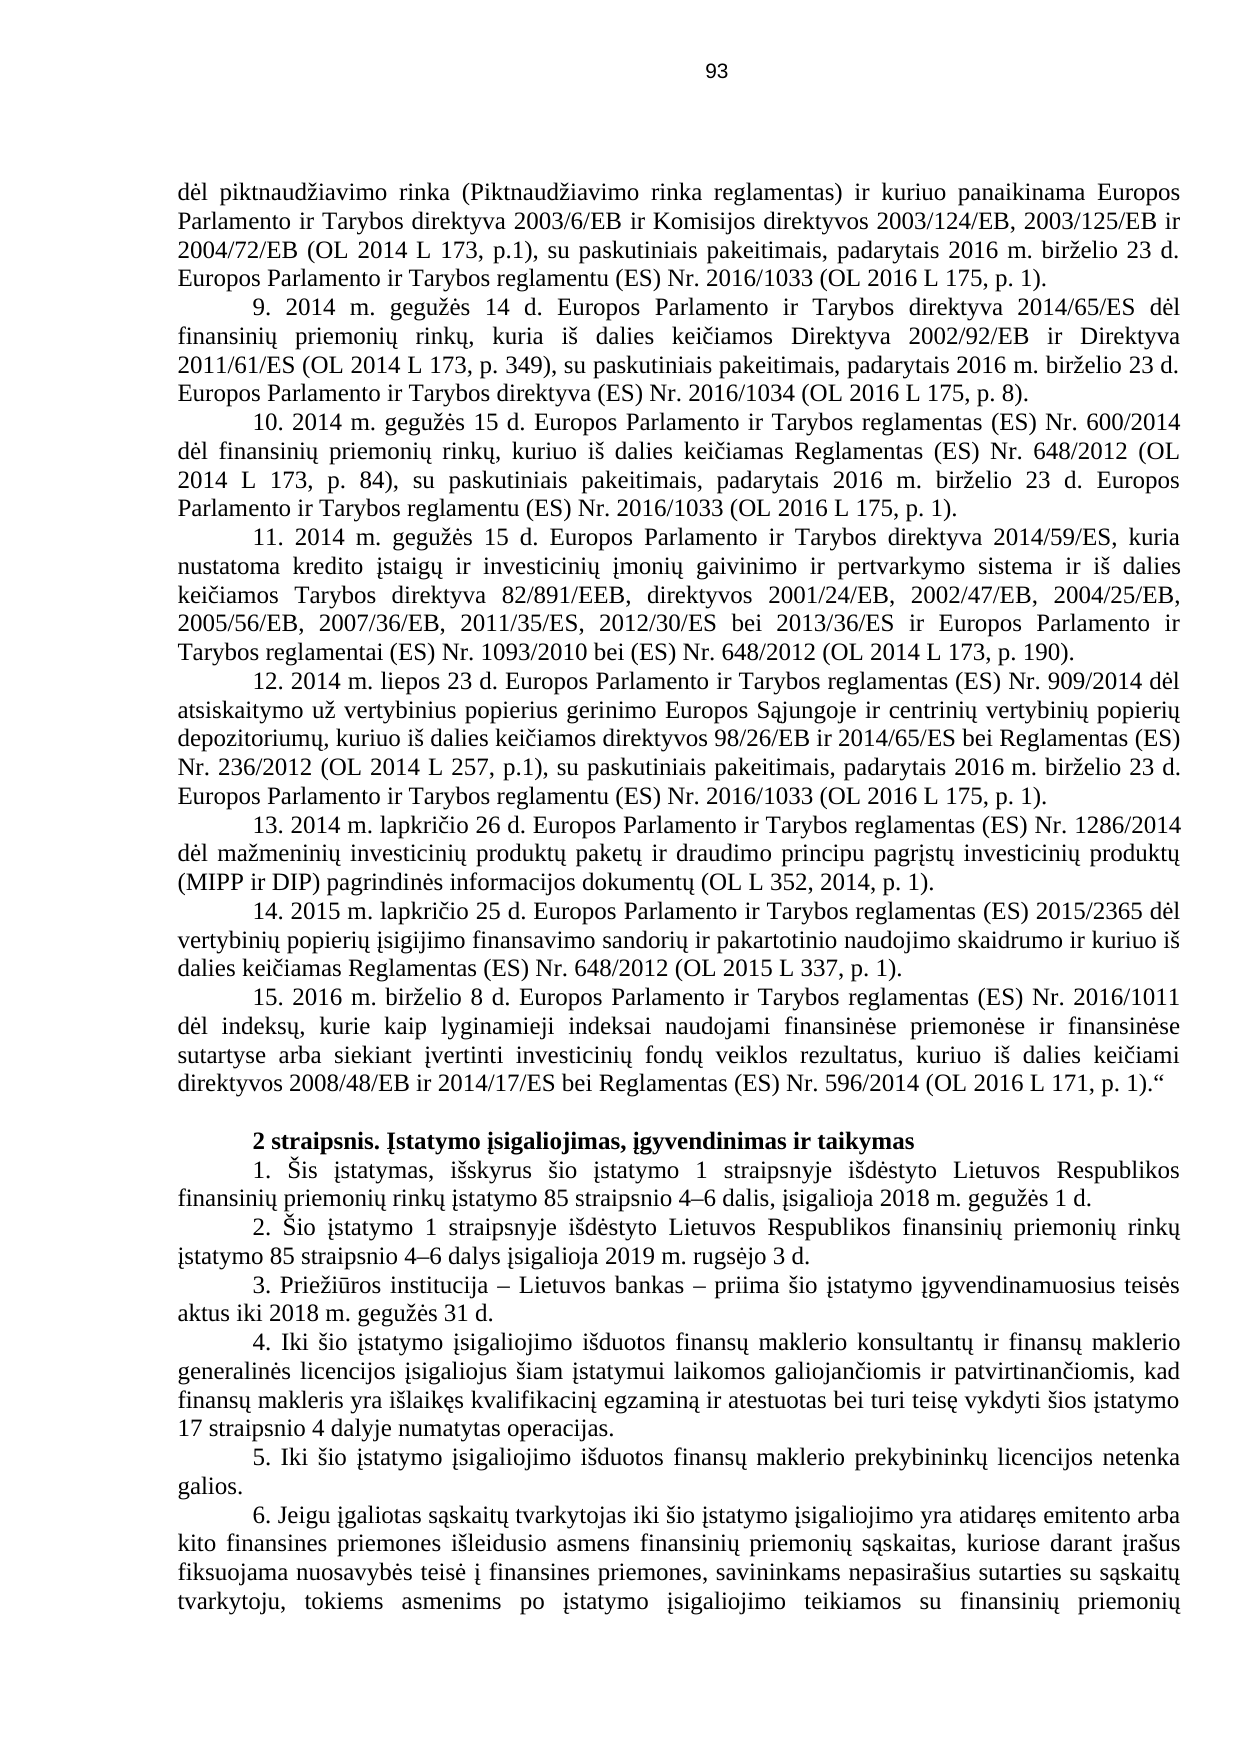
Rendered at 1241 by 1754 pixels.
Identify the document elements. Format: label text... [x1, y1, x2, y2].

text 2. Šio įstatymo 1 straipsnyje išdėstyto Lietuvos Respublikos finansinių priemonių rinkų įstatymo 85 straipsnio 4–6 dalys įsigalioja 2019 m. rugsėjo 3 d. [177, 1212, 1181, 1270]
text 1. Šis įstatymas, išskyrus šio įstatymo 1 straipsnyje išdėstyto Lietuvos Respublikos finansinių priemonių rinkų įstatymo 85 straipsnio 4–6 dalis, įsigalioja 2018 m. gegužės 1 d. [177, 1155, 1181, 1212]
text 2 straipsnis. Įstatymo įsigaliojimas, įgyvendinimas ir taikymas [177, 1126, 1181, 1155]
text 9. 2014 m. gegužės 14 d. Europos Parlamento ir Tarybos direktyva 2014/65/ES dėl finansinių priemonių rinkų, kuria iš dalies keičiamos Direktyva 2002/92/EB ir Direktyva 2011/61/ES (OL 2014 L 173, p. 349), su paskutiniais pakeitimais, padarytais 2016 m. birželio 23 d. Europos Parlamento ir Tarybos direktyva (ES) Nr. 2016/1034 (OL 2016 L 175, p. 8). [177, 292, 1181, 407]
text 12. 2014 m. liepos 23 d. Europos Parlamento ir Tarybos reglamentas (ES) Nr. 909/2014 dėl atsiskaitymo už vertybinius popierius gerinimo Europos Sąjungoje ir centrinių vertybinių popierių depozitoriumų, kuriuo iš dalies keičiamos direktyvos 98/26/EB ir 2014/65/ES bei Reglamentas (ES) Nr. 236/2012 (OL 2014 L 257, p.1), su paskutiniais pakeitimais, padarytais 2016 m. birželio 23 d. Europos Parlamento ir Tarybos reglamentu (ES) Nr. 2016/1033 (OL 2016 L 175, p. 1). [177, 666, 1181, 810]
text 6. Jeigu įgaliotas sąskaitų tvarkytojas iki šio įstatymo įsigaliojimo yra atidaręs emitento arba kito finansines priemones išleidusio asmens finansinių priemonių sąskaitas, kuriose darant įrašus fiksuojama nuosavybės teisė į finansines priemones, savininkams nepasirašius sutarties su sąskaitų tvarkytoju, tokiems asmenims po įstatymo įsigaliojimo teikiamos su finansinių priemonių [177, 1500, 1181, 1615]
text 11. 2014 m. gegužės 15 d. Europos Parlamento ir Tarybos direktyva 2014/59/ES, kuria nustatoma kredito įstaigų ir investicinių įmonių gaivinimo ir pertvarkymo sistema ir iš dalies keičiamos Tarybos direktyva 82/891/EEB, direktyvos 2001/24/EB, 2002/47/EB, 2004/25/EB, 2005/56/EB, 2007/36/EB, 2011/35/ES, 2012/30/ES bei 2013/36/ES ir Europos Parlamento ir Tarybos reglamentai (ES) Nr. 1093/2010 bei (ES) Nr. 648/2012 (OL 2014 L 173, p. 190). [177, 522, 1181, 666]
text 13. 2014 m. lapkričio 26 d. Europos Parlamento ir Tarybos reglamentas (ES) Nr. 1286/2014 dėl mažmeninių investicinių produktų paketų ir draudimo principu pagrįstų investicinių produktų (MIPP ir DIP) pagrindinės informacijos dokumentų (OL L 352, 2014, p. 1). [177, 810, 1181, 896]
text 10. 2014 m. gegužės 15 d. Europos Parlamento ir Tarybos reglamentas (ES) Nr. 600/2014 dėl finansinių priemonių rinkų, kuriuo iš dalies keičiamas Reglamentas (ES) Nr. 648/2012 (OL 2014 L 173, p. 84), su paskutiniais pakeitimais, padarytais 2016 m. birželio 23 d. Europos Parlamento ir Tarybos reglamentu (ES) Nr. 2016/1033 (OL 2016 L 175, p. 1). [177, 407, 1181, 522]
text 15. 2016 m. birželio 8 d. Europos Parlamento ir Tarybos reglamentas (ES) Nr. 2016/1011 dėl indeksų, kurie kaip lyginamieji indeksai naudojami finansinėse priemonėse ir finansinėse sutartyse arba siekiant įvertinti investicinių fondų veiklos rezultatus, kuriuo iš dalies keičiami direktyvos 2008/48/EB ir 2014/17/ES bei Reglamentas (ES) Nr. 596/2014 (OL 2016 L 171, p. 1).“ [177, 982, 1181, 1097]
text 14. 2015 m. lapkričio 25 d. Europos Parlamento ir Tarybos reglamentas (ES) 2015/2365 dėl vertybinių popierių įsigijimo finansavimo sandorių ir pakartotinio naudojimo skaidrumo ir kuriuo iš dalies keičiamas Reglamentas (ES) Nr. 648/2012 (OL 2015 L 337, p. 1). [177, 896, 1181, 982]
text dėl piktnaudžiavimo rinka (Piktnaudžiavimo rinka reglamentas) ir kuriuo panaikinama Europos Parlamento ir Tarybos direktyva 2003/6/EB ir Komisijos direktyvos 2003/124/EB, 2003/125/EB ir 2004/72/EB (OL 2014 L 173, p.1), su paskutiniais pakeitimais, padarytais 2016 m. birželio 23 d. Europos Parlamento ir Tarybos reglamentu (ES) Nr. 2016/1033 (OL 2016 L 175, p. 1). [177, 177, 1181, 292]
text 4. Iki šio įstatymo įsigaliojimo išduotos finansų maklerio konsultantų ir finansų maklerio generalinės licencijos įsigaliojus šiam įstatymui laikomos galiojančiomis ir patvirtinančiomis, kad finansų makleris yra išlaikęs kvalifikacinį egzaminą ir atestuotas bei turi teisę vykdyti šios įstatymo 17 straipsnio 4 dalyje numatytas operacijas. [177, 1327, 1181, 1442]
text 3. Priežiūros institucija – Lietuvos bankas – priima šio įstatymo įgyvendinamuosius teisės aktus iki 2018 m. gegužės 31 d. [177, 1270, 1181, 1327]
text 5. Iki šio įstatymo įsigaliojimo išduotos finansų maklerio prekybininkų licencijos netenka galios. [177, 1442, 1181, 1500]
